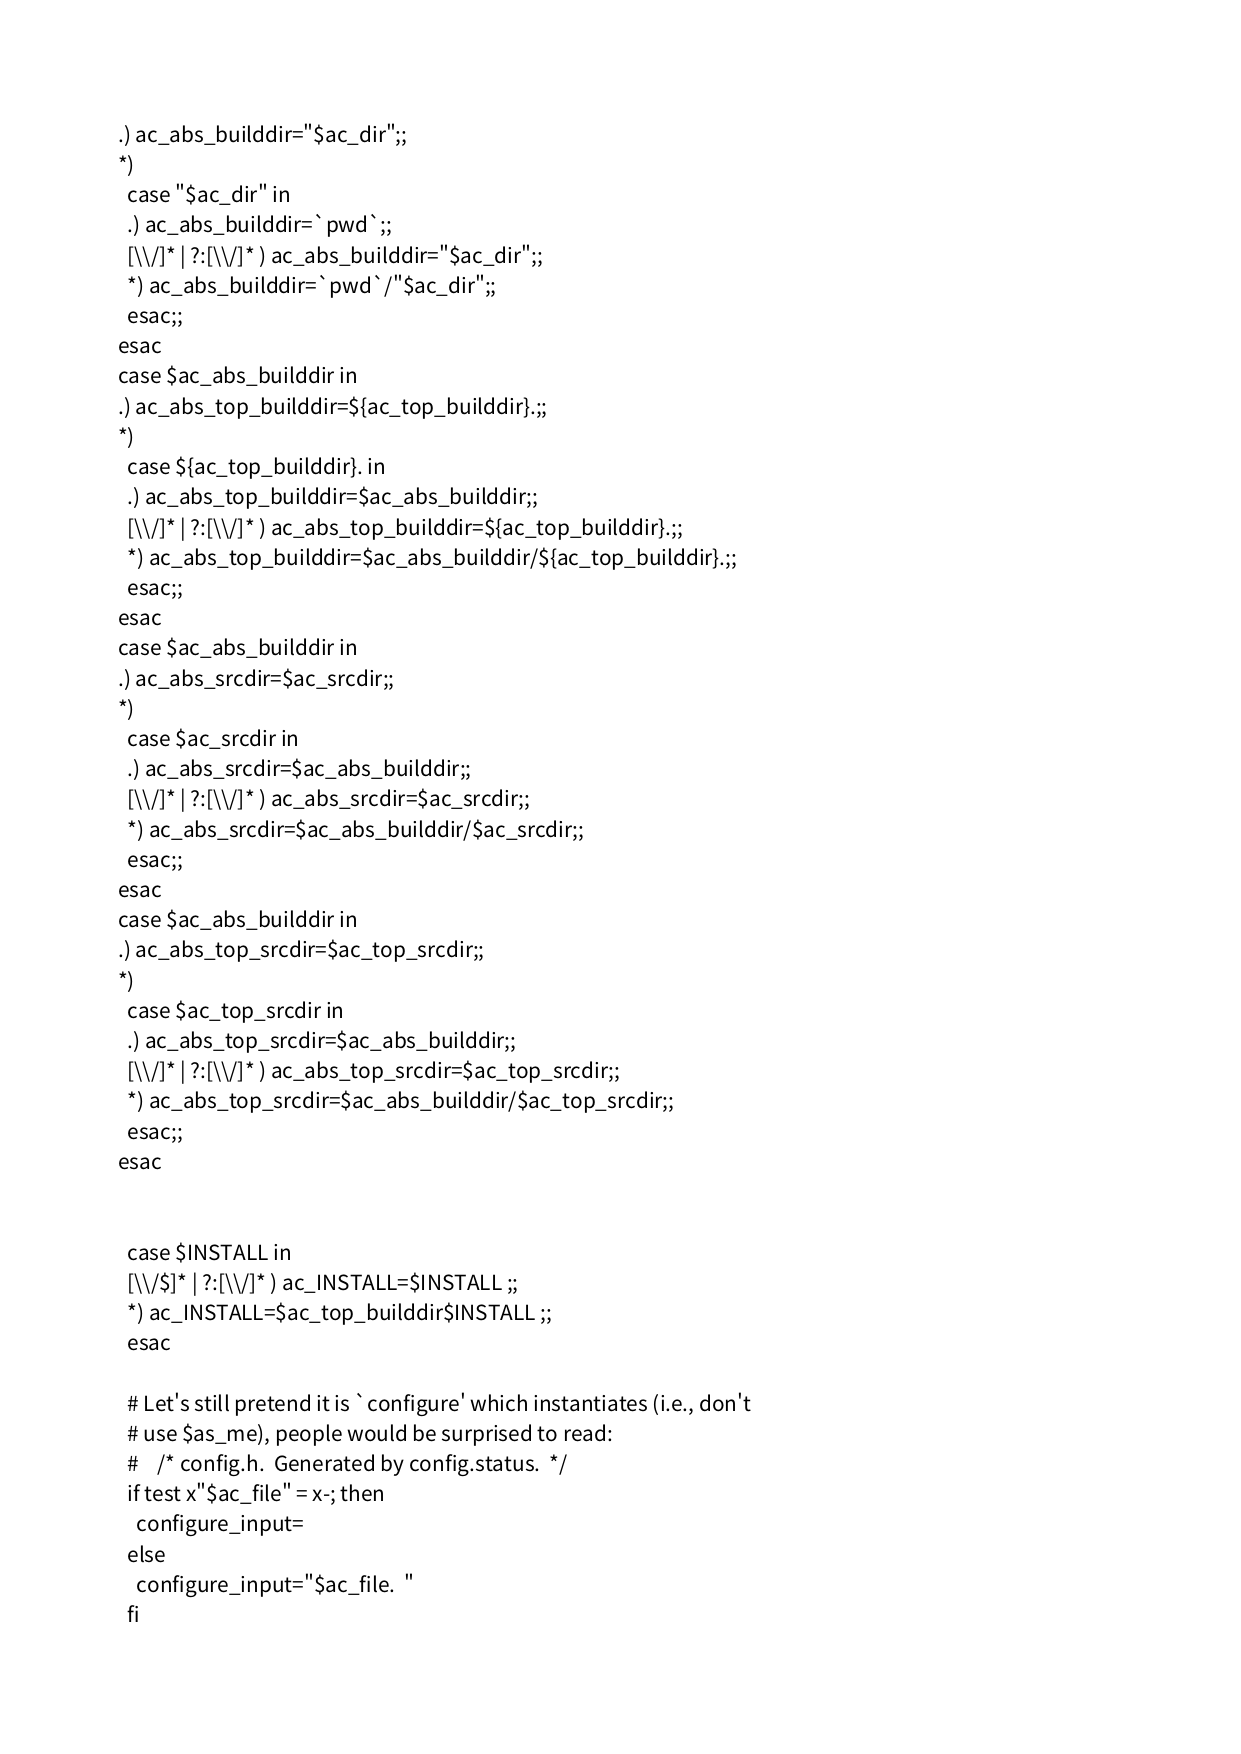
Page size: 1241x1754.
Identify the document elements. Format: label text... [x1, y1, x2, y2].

text .) ac_abs_builddir=`pwd`;; [118, 209, 1122, 239]
text .) ac_abs_srcdir=$ac_abs_builddir;; [118, 752, 1122, 783]
text .) ac_abs_top_builddir=$ac_abs_builddir;; [118, 481, 1122, 511]
text *) [118, 692, 1122, 722]
text [\\/$]* | ?:[\\/]* ) ac_INSTALL=$INSTALL ;; [118, 1266, 1122, 1296]
text [\\/]* | ?:[\\/]* ) ac_abs_top_builddir=${ac_top_builddir}.;; [118, 511, 1122, 541]
text # Let's still pretend it is `configure' which instantiates (i.e., don't [118, 1387, 1122, 1417]
text [\\/]* | ?:[\\/]* ) ac_abs_builddir="$ac_dir";; [118, 239, 1122, 269]
text .) ac_abs_top_builddir=${ac_top_builddir}.;; [118, 390, 1122, 420]
text case ${ac_top_builddir}. in [118, 450, 1122, 481]
text *) [118, 964, 1122, 994]
text .) ac_abs_top_srcdir=$ac_top_srcdir;; [118, 934, 1122, 964]
text *) ac_abs_top_builddir=$ac_abs_builddir/${ac_top_builddir}.;; [118, 541, 1122, 571]
text esac;; [118, 843, 1122, 873]
text configure_input= [118, 1508, 1122, 1538]
text *) ac_INSTALL=$ac_top_builddir$INSTALL ;; [118, 1296, 1122, 1326]
text # /* config.h. Generated by config.status. */ [118, 1447, 1122, 1477]
text case $ac_top_srcdir in [118, 994, 1122, 1024]
text esac [118, 1326, 1122, 1357]
text esac [118, 601, 1122, 632]
text *) ac_abs_builddir=`pwd`/"$ac_dir";; [118, 269, 1122, 299]
text case $ac_abs_builddir in [118, 903, 1122, 934]
text case $ac_abs_builddir in [118, 360, 1122, 390]
text esac [118, 1145, 1122, 1175]
text else [118, 1538, 1122, 1568]
text *) [118, 420, 1122, 450]
text esac;; [118, 571, 1122, 601]
text fi [118, 1598, 1122, 1628]
text if test x"$ac_file" = x-; then [118, 1477, 1122, 1508]
text case $ac_srcdir in [118, 722, 1122, 752]
text *) ac_abs_srcdir=$ac_abs_builddir/$ac_srcdir;; [118, 813, 1122, 843]
text esac;; [118, 1115, 1122, 1145]
text .) ac_abs_builddir="$ac_dir";; [118, 118, 1122, 148]
text *) [118, 148, 1122, 178]
text esac [118, 329, 1122, 360]
text # use $as_me), people would be surprised to read: [118, 1417, 1122, 1447]
text [\\/]* | ?:[\\/]* ) ac_abs_top_srcdir=$ac_top_srcdir;; [118, 1054, 1122, 1085]
text case "$ac_dir" in [118, 178, 1122, 209]
text *) ac_abs_top_srcdir=$ac_abs_builddir/$ac_top_srcdir;; [118, 1085, 1122, 1115]
text case $INSTALL in [118, 1236, 1122, 1266]
text .) ac_abs_srcdir=$ac_srcdir;; [118, 662, 1122, 692]
text configure_input="$ac_file. " [118, 1568, 1122, 1598]
text [\\/]* | ?:[\\/]* ) ac_abs_srcdir=$ac_srcdir;; [118, 783, 1122, 813]
text esac [118, 873, 1122, 903]
text case $ac_abs_builddir in [118, 632, 1122, 662]
text esac;; [118, 299, 1122, 329]
text .) ac_abs_top_srcdir=$ac_abs_builddir;; [118, 1024, 1122, 1054]
